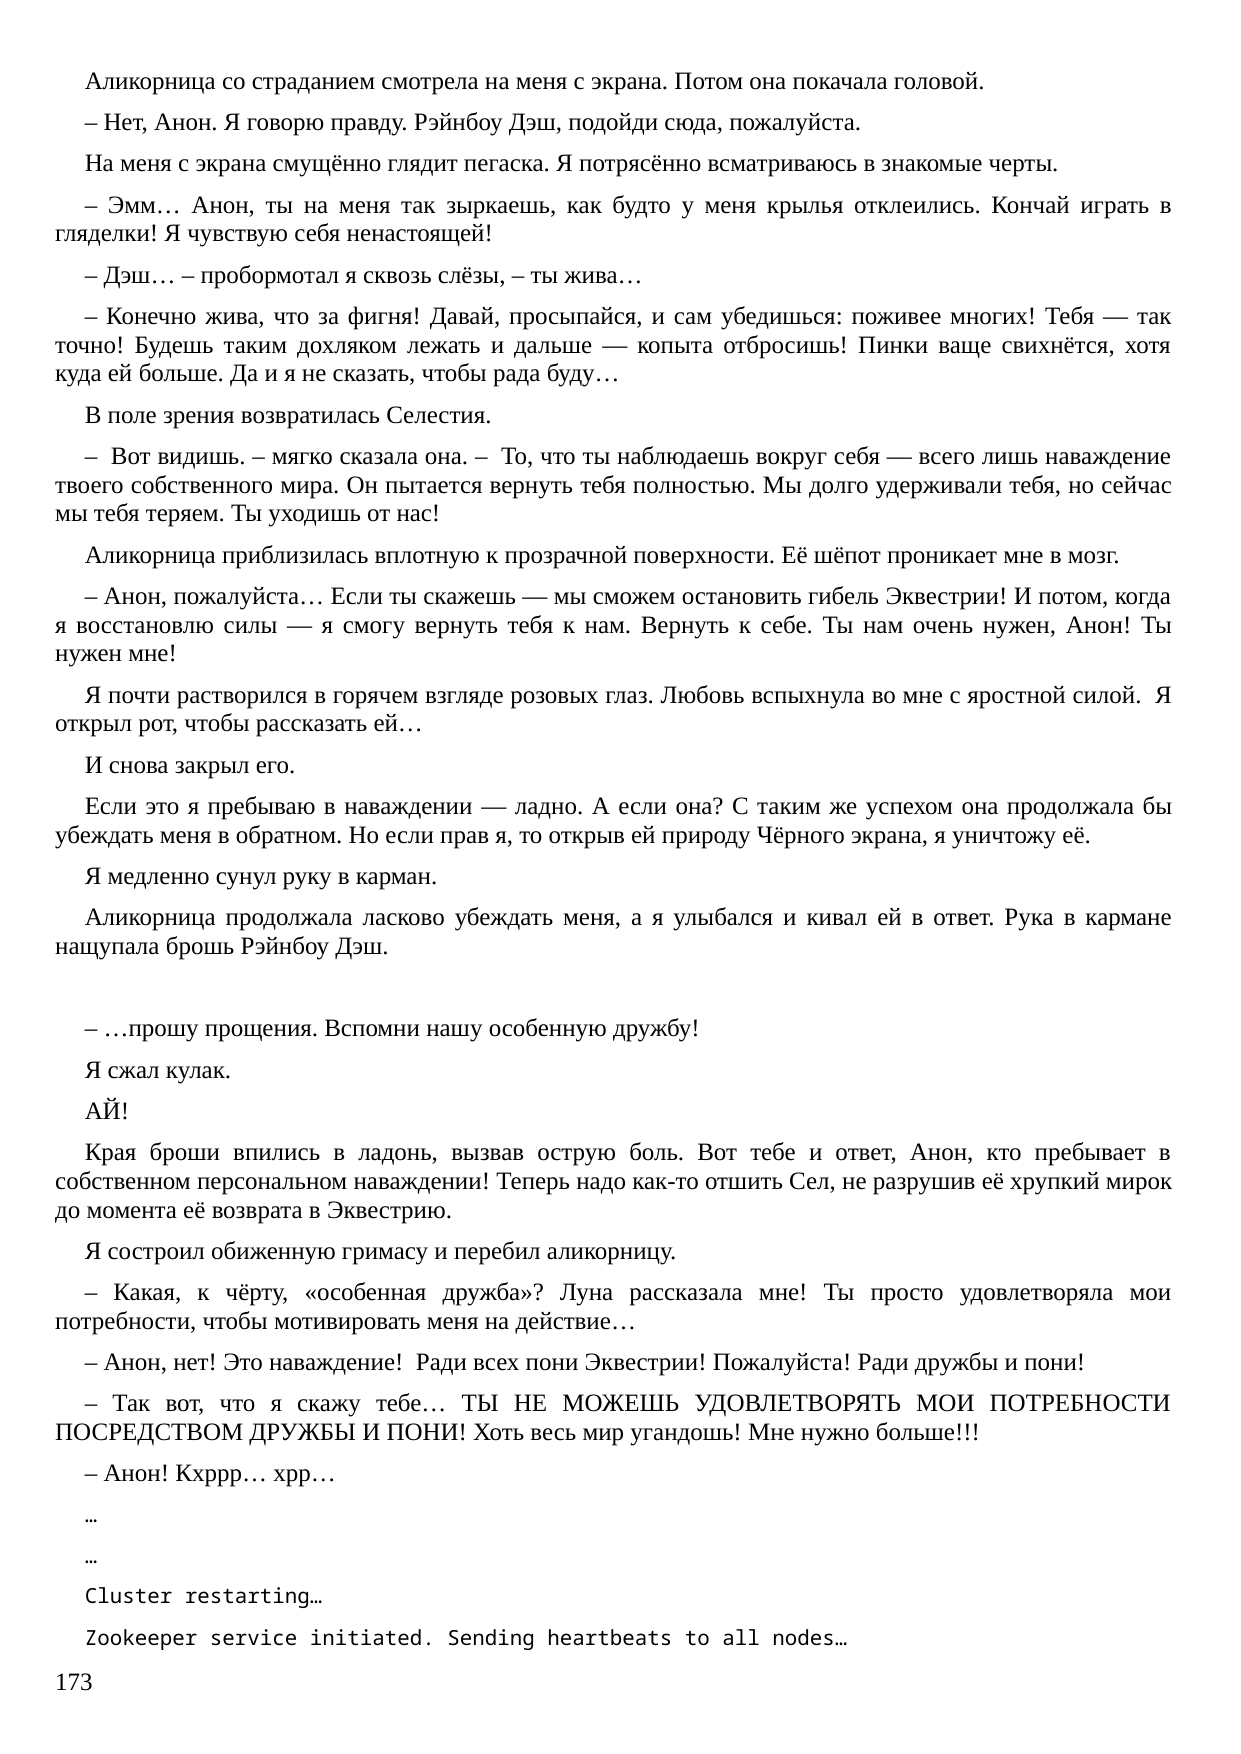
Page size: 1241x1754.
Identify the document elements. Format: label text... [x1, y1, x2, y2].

text Я медленно сунул руку в карман. [55, 861, 1173, 890]
text – Какая, к чёрту, «особенная дружба»? Луна рассказала мне! Ты просто удовлетворяла мои потребности, чтобы мотивировать меня на действие… [55, 1277, 1173, 1335]
text – Вот видишь. – мягко сказала она. – То, что ты наблюдаешь вокруг себя — всего лишь наваждение твоего собственного мира. Он пытается вернуть тебя полностью. Мы долго удерживали тебя, но сейчас мы тебя теряем. Ты уходишь от нас! [55, 441, 1173, 527]
text – Дэш… – пробормотал я сквозь слёзы, – ты жива… [55, 260, 1173, 288]
text На меня с экрана смущённо глядит пегаска. Я потрясённо всматриваюсь в знакомые черты. [55, 148, 1173, 177]
text Если это я пребываю в наваждении — ладно. А если она? С таким же успехом она продолжала бы убеждать меня в обратном. Но если прав я, то открыв ей природу Чёрного экрана, я уничтожу её. [55, 791, 1173, 848]
text … [55, 1541, 1173, 1569]
text Я почти растворился в горячем взгляде розовых глаз. Любовь вспыхнула во мне с яростной силой. Я открыл рот, чтобы рассказать ей… [55, 680, 1173, 737]
text – Анон! Кхррр… хрр… [55, 1458, 1173, 1487]
text – Конечно жива, что за фигня! Давай, просыпайся, и сам убедишься: поживее многих! Тебя — так точно! Будешь таким дохляком лежать и дальше — копыта отбросишь! Пинки ваще свихнётся, хотя куда ей больше. Да и я не сказать, чтобы рада буду… [55, 301, 1173, 387]
text И снова закрыл его. [55, 750, 1173, 778]
text АЙ! [55, 1096, 1173, 1125]
text – Так вот, что я скажу тебе… ТЫ НЕ МОЖЕШЬ УДОВЛЕТВОРЯТЬ МОИ ПОТРЕБНОСТИ ПОСРЕДСТВОМ ДРУЖБЫ И ПОНИ! Хоть весь мир угандошь! Мне нужно больше!!! [55, 1388, 1173, 1446]
text Аликорница со страданием смотрела на меня с экрана. Потом она покачала головой. [55, 66, 1173, 95]
text Края броши впились в ладонь, вызвав острую боль. Вот тебе и ответ, Анон, кто пребывает в собственном персональном наваждении! Теперь надо как-то отшить Сел, не разрушив её хрупкий мирок до момента её возврата в Эквестрию. [55, 1137, 1173, 1223]
text В поле зрения возвратилась Селестия. [55, 400, 1173, 428]
text Я сжал кулак. [55, 1055, 1173, 1083]
text Аликорница продолжала ласково убеждать меня, а я улыбался и кивал ей в ответ. Рука в кармане нащупала брошь Рэйнбоу Дэш. [55, 902, 1173, 960]
text – …прошу прощения. Вспомни нашу особенную дружбу! [55, 1013, 1173, 1042]
text Я состроил обиженную гримасу и перебил аликорницу. [55, 1236, 1173, 1265]
text – Эмм… Анон, ты на меня так зыркаешь, как будто у меня крылья отклеились. Кончай играть в гляделки! Я чувствую себя ненастоящей! [55, 190, 1173, 247]
text – Нет, Анон. Я говорю правду. Рэйнбоу Дэш, подойди сюда, пожалуйста. [55, 107, 1173, 136]
text Zookeeper service initiated. Sending heartbeats to all nodes… [55, 1623, 1173, 1651]
text … [55, 1500, 1173, 1528]
text – Анон, нет! Это наваждение! Ради всех пони Эквестрии! Пожалуйста! Ради дружбы и пони! [55, 1347, 1173, 1376]
text Аликорница приблизилась вплотную к прозрачной поверхности. Её шёпот проникает мне в мозг. [55, 540, 1173, 568]
text Cluster restarting… [55, 1582, 1173, 1610]
text – Анон, пожалуйста… Если ты скажешь — мы сможем остановить гибель Эквестрии! И потом, когда я восстановлю силы — я смогу вернуть тебя к нам. Вернуть к себе. Ты нам очень нужен, Анон! Ты нужен мне! [55, 581, 1173, 667]
